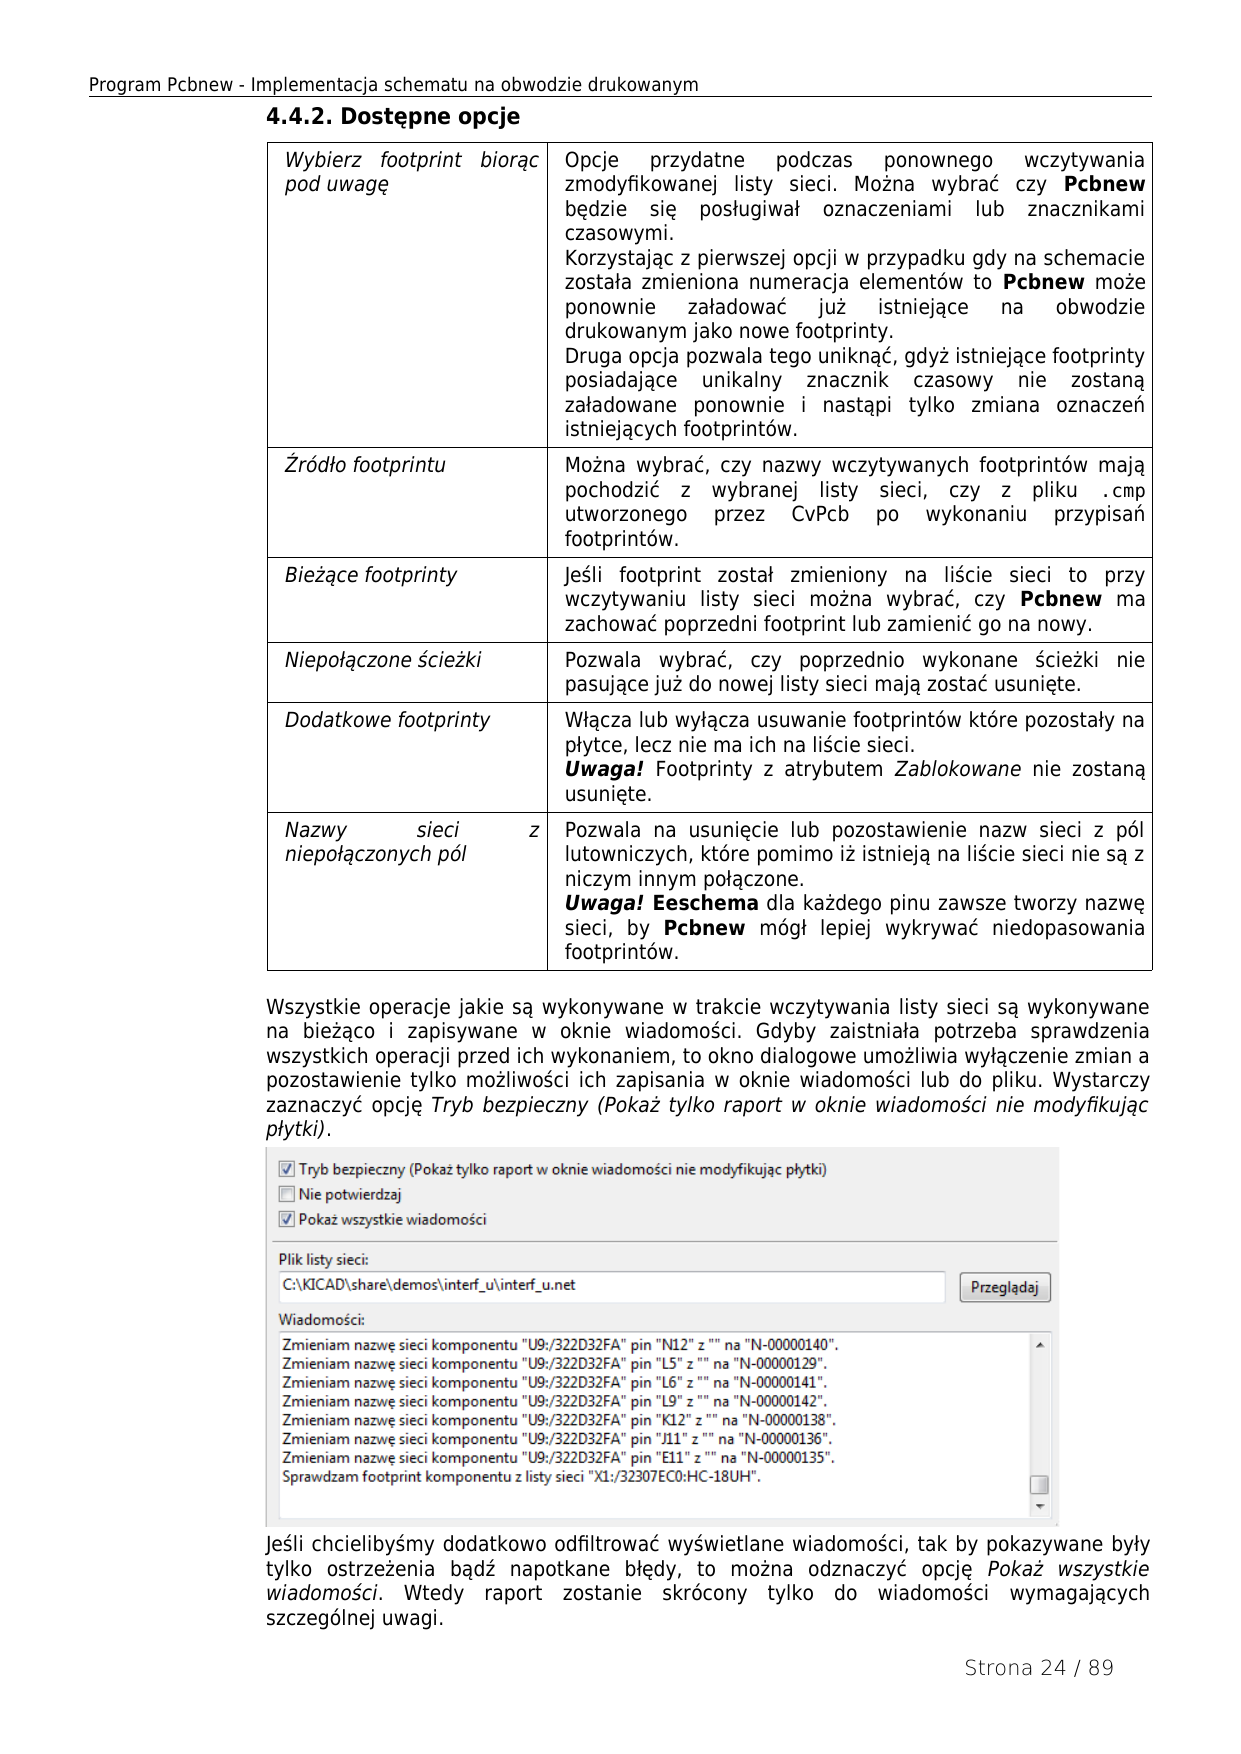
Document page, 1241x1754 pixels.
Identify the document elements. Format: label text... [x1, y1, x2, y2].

subtitle Dostępne opcje [266, 103, 1152, 130]
table_cell Włącza lub wyłącza usuwanie footprintów które pozostały na płytce, lecz nie ma ich na liście sieci. Uwaga! Footprinty z atrybutem Zablokowane nie zostaną usunięte. [548, 703, 1152, 812]
table_cell Nazwy sieci z niepołączonych pól [268, 813, 547, 970]
table_cell Jeśli footprint został zmieniony na liście sieci to przy wczytywaniu listy sieci można wybrać, czy Pcbnew ma zachować poprzedni footprint lub zamienić go na nowy. [548, 558, 1152, 642]
table_cell Pozwala wybrać, czy poprzednio wykonane ścieżki nie pasujące już do nowej listy sieci mają zostać usunięte. [548, 643, 1152, 702]
table_cell Źródło footprintu [268, 448, 547, 557]
picture [265, 1147, 1060, 1527]
table_header Wybierz footprint biorąc pod uwagę [268, 143, 547, 447]
table_cell Dodatkowe footprinty [268, 703, 547, 812]
table_cell Bieżące footprinty [268, 558, 547, 642]
table_cell Można wybrać, czy nazwy wczytywanych footprintów mają pochodzić z wybranej listy sieci, czy z pliku .cmp utworzonego przez CvPcb po wykonaniu przypisań footprintów. [548, 448, 1152, 557]
table_header Opcje przydatne podczas ponownego wczytywania zmodyfikowanej listy sieci. Można wybrać czy Pcbnew będzie się posługiwał oznaczeniami lub znacznikami czasowymi. Korzystając z pierwszej opcji w przypadku gdy na schemacie została zmieniona numeracja elementów to Pcbnew może ponownie załadować już istniejące na obwodzie drukowanym jako nowe footprinty. Druga opcja pozwala tego uniknąć, gdyż istniejące footprinty posiadające unikalny znacznik czasowy nie zostaną załadowane ponownie i nastąpi tylko zmiana oznaczeń istniejących footprintów. [548, 143, 1152, 447]
table_cell Niepołączone ścieżki [268, 643, 547, 702]
table_cell Pozwala na usunięcie lub pozostawienie nazw sieci z pól lutowniczych, które pomimo iż istnieją na liście sieci nie są z niczym innym połączone. Uwaga! Eeschema dla każdego pinu zawsze tworzy nazwę sieci, by Pcbnew mógł lepiej wykrywać niedopasowania footprintów. [548, 813, 1152, 970]
text Jeśli chcielibyśmy dodatkowo odfiltrować wyświetlane wiadomości, tak by pokazywane były tylko ostrzeżenia bądź napotkane błędy, to można odznaczyć opcję Pokaż wszystkie wiadomości. Wtedy raport zostanie skrócony tylko do wiadomości wymagających szczególnej uwagi. [266, 1532, 1152, 1630]
text Wszystkie operacje jakie są wykonywane w trakcie wczytywania listy sieci są wykonywane na bieżąco i zapisywane w oknie wiadomości. Gdyby zaistniała potrzeba sprawdzenia wszystkich operacji przed ich wykonaniem, to okno dialogowe umożliwia wyłączenie zmian a pozostawienie tylko możliwości ich zapisania w oknie wiadomości lub do pliku. Wystarczy zaznaczyć opcję Tryb bezpieczny (Pokaż tylko raport w oknie wiadomości nie modyfikując płytki). [266, 995, 1152, 1142]
